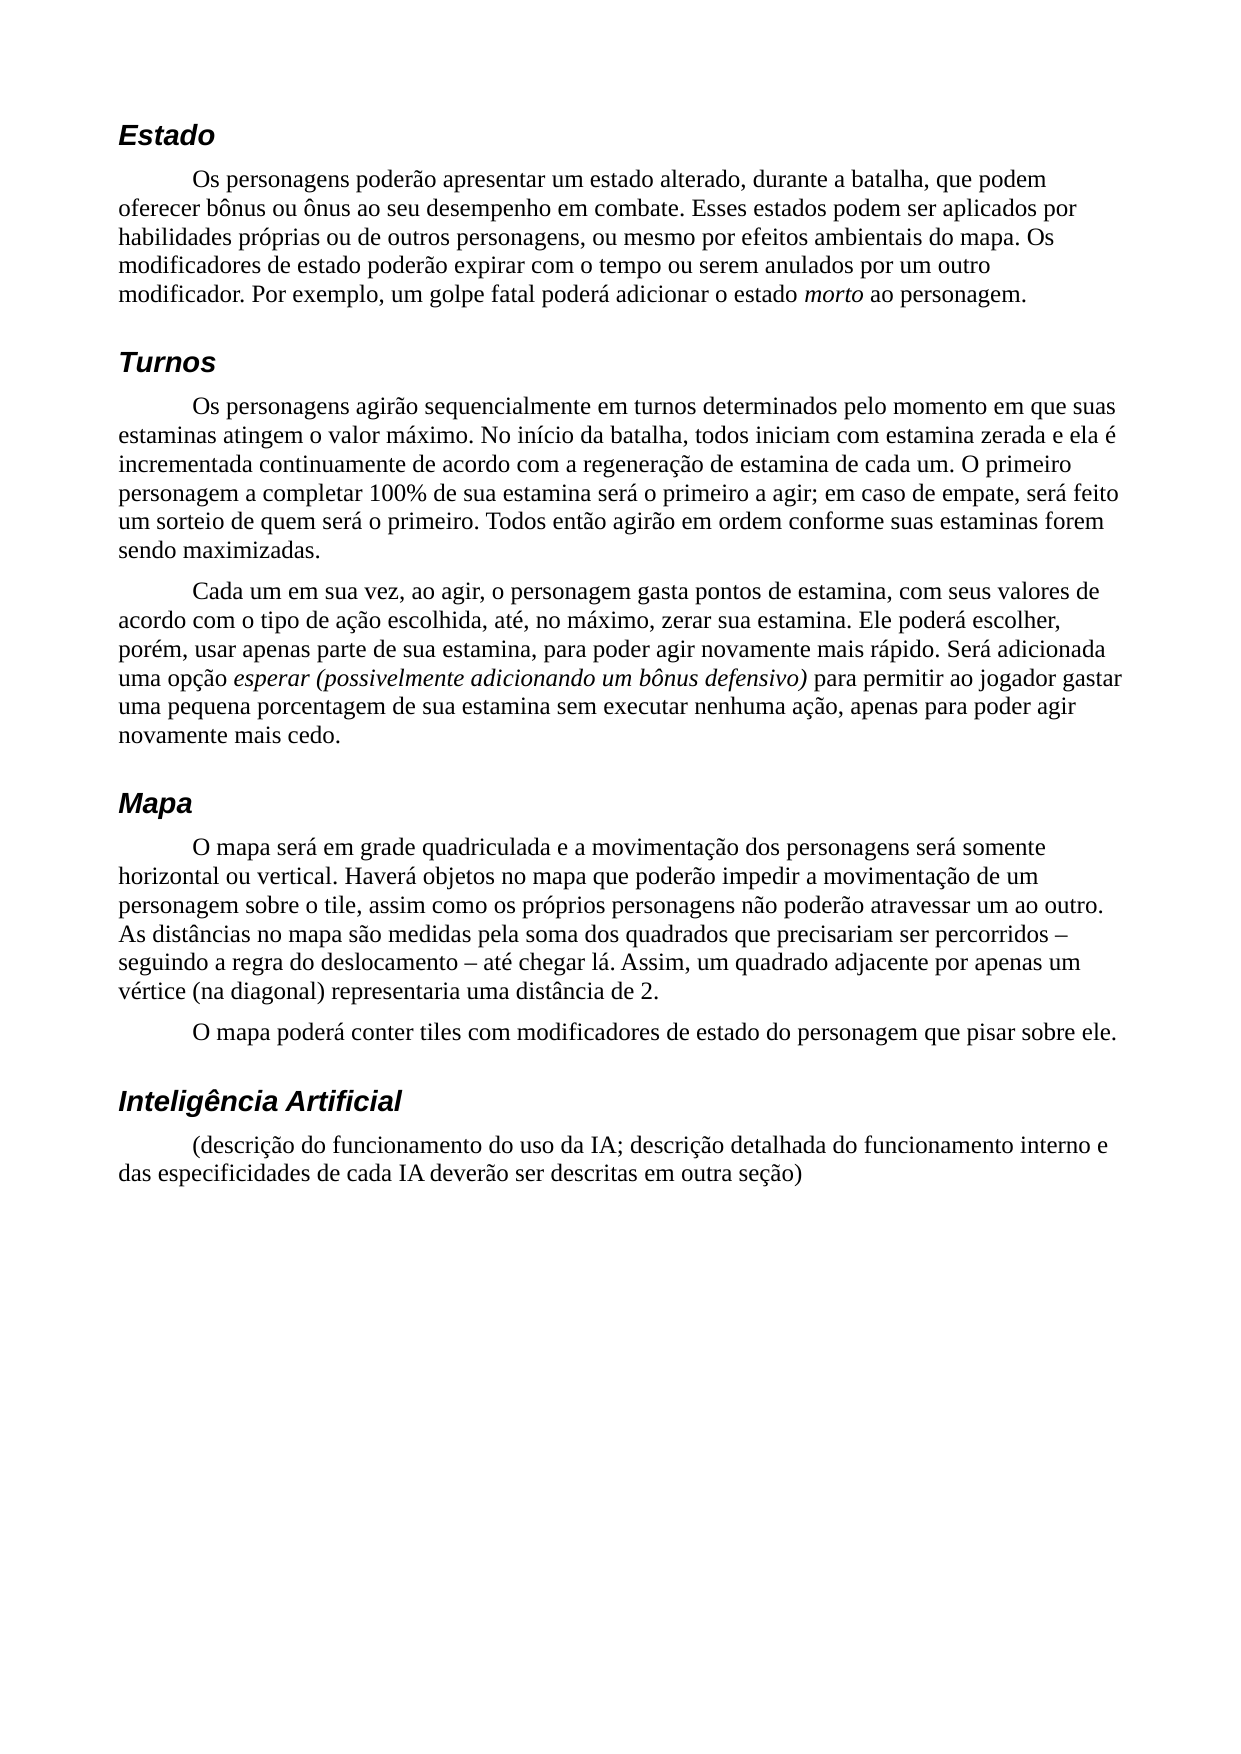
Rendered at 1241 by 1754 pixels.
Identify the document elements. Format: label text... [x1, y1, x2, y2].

subtitle Turnos [118, 345, 1122, 379]
text Os personagens agirão sequencialmente em turnos determinados pelo momento em que suas estaminas atingem o valor máximo. No início da batalha, todos iniciam com estamina zerada e ela é incrementada continuamente de acordo com a regeneração de estamina de cada um. O primeiro personagem a completar 100% de sua estamina será o primeiro a agir; em caso de empate, será feito um sorteio de quem será o primeiro. Todos então agirão em ordem conforme suas estaminas forem sendo maximizadas. [118, 391, 1122, 564]
text O mapa será em grade quadriculada e a movimentação dos personagens será somente horizontal ou vertical. Haverá objetos no mapa que poderão impedir a movimentação de um personagem sobre o tile, assim como os próprios personagens não poderão atravessar um ao outro. As distâncias no mapa são medidas pela soma dos quadrados que precisariam ser percorridos – seguindo a regra do deslocamento – até chegar lá. Assim, um quadrado adjacente por apenas um vértice (na diagonal) representaria uma distância de 2. [118, 832, 1122, 1005]
subtitle Mapa [118, 786, 1122, 820]
text O mapa poderá conter tiles com modificadores de estado do personagem que pisar sobre ele. [118, 1017, 1122, 1046]
text Cada um em sua vez, ao agir, o personagem gasta pontos de estamina, com seus valores de acordo com o tipo de ação escolhida, até, no máximo, zerar sua estamina. Ele poderá escolher, porém, usar apenas parte de sua estamina, para poder agir novamente mais rápido. Será adicionada uma opção esperar (possivelmente adicionando um bônus defensivo) para permitir ao jogador gastar uma pequena porcentagem de sua estamina sem executar nenhuma ação, apenas para poder agir novamente mais cedo. [118, 576, 1122, 749]
text Os personagens poderão apresentar um estado alterado, durante a batalha, que podem oferecer bônus ou ônus ao seu desempenho em combate. Esses estados podem ser aplicados por habilidades próprias ou de outros personagens, ou mesmo por efeitos ambientais do mapa. Os modificadores de estado poderão expirar com o tempo ou serem anulados por um outro modificador. Por exemplo, um golpe fatal poderá adicionar o estado morto ao personagem. [118, 164, 1122, 308]
subtitle Inteligência Artificial [118, 1084, 1122, 1117]
text (descrição do funcionamento do uso da IA; descrição detalhada do funcionamento interno e das especificidades de cada IA deverão ser descritas em outra seção) [118, 1130, 1122, 1187]
subtitle Estado [118, 118, 1122, 152]
